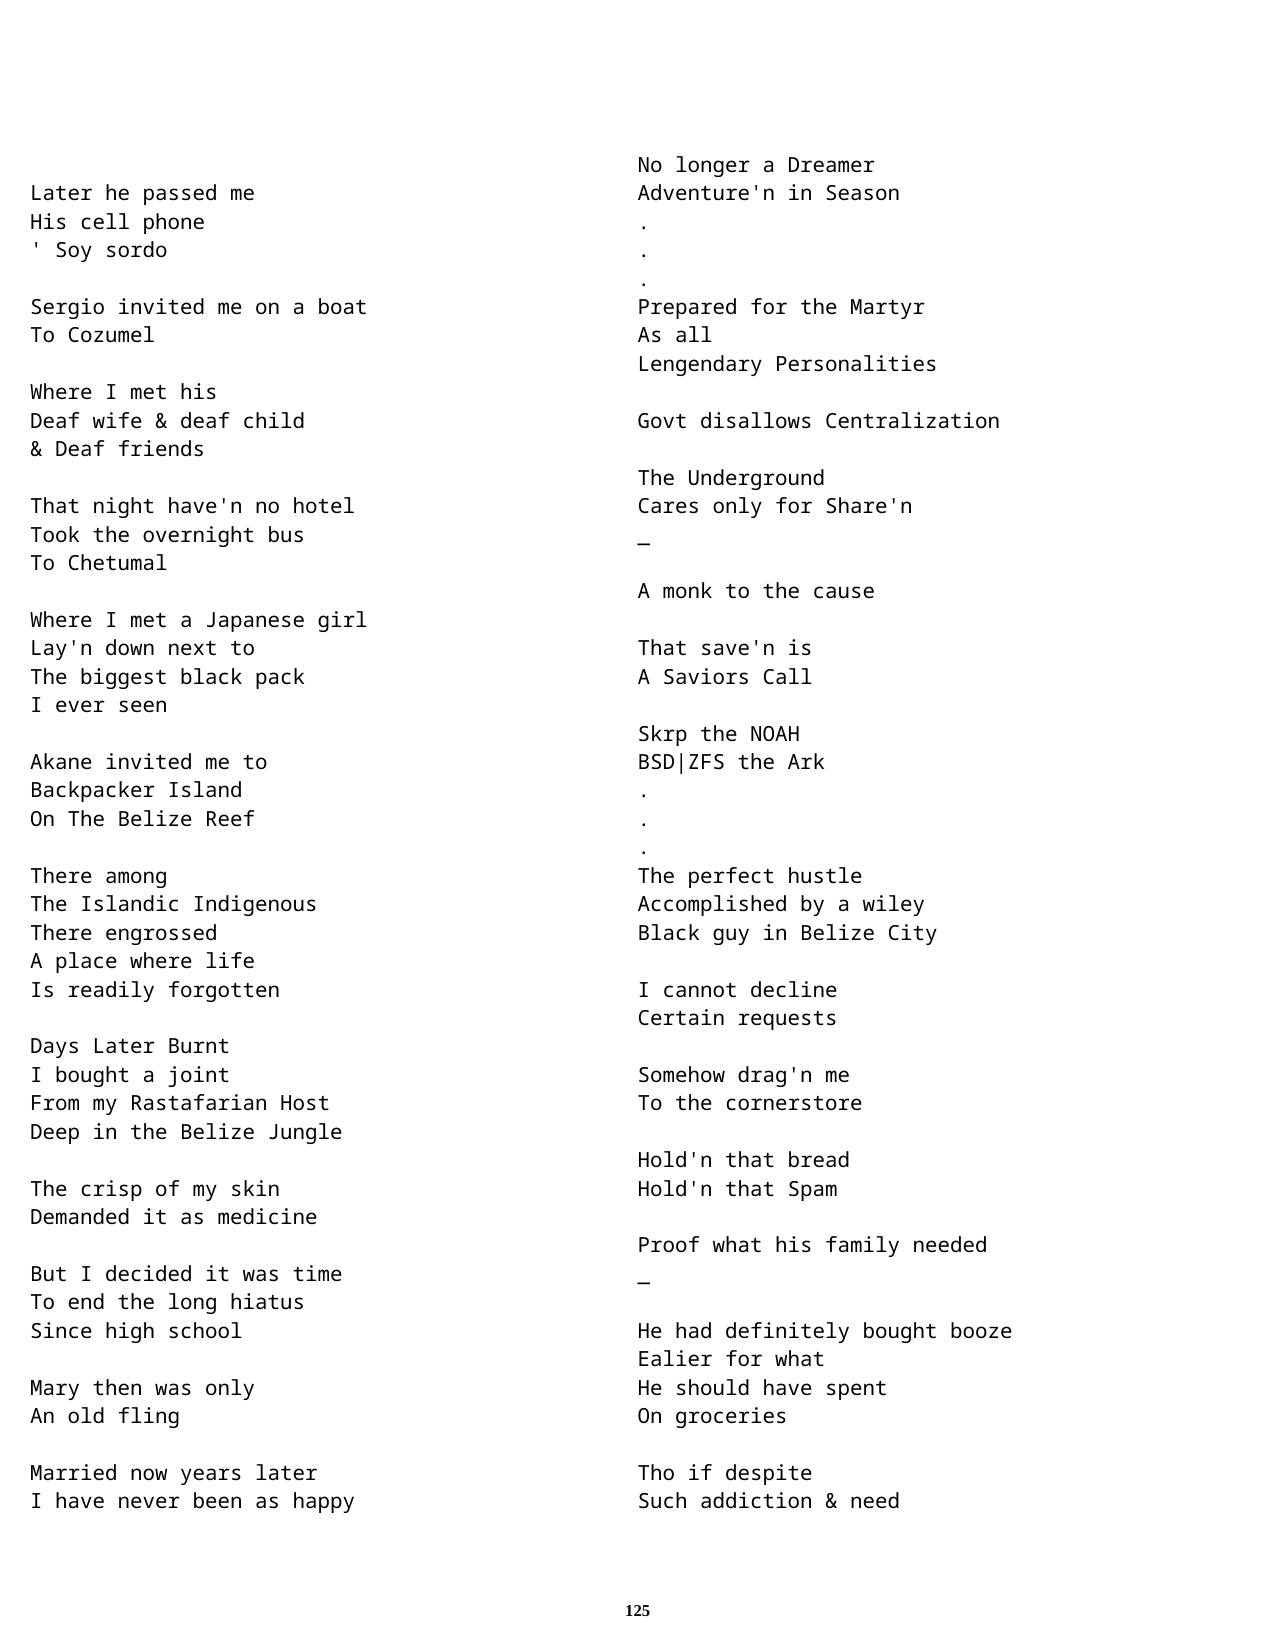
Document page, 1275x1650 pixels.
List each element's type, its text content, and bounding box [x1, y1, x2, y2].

text Prepared for the Martyr [637, 292, 1245, 321]
text Married now years later [30, 1458, 637, 1487]
text He had definitely bought booze [637, 1316, 1245, 1344]
text A Saviors Call [637, 662, 1245, 690]
text His cell phone [30, 207, 637, 235]
text Adventure'n in Season [637, 178, 1245, 207]
text No longer a Dreamer [637, 150, 1245, 178]
text A monk to the cause [637, 577, 1245, 605]
text Later he passed me [30, 178, 637, 207]
text . [637, 235, 1245, 264]
text Is readily forgotten [30, 975, 637, 1003]
text Hold'n that Spam [637, 1174, 1245, 1202]
text An old fling [30, 1401, 637, 1430]
text The Islandic Indigenous [30, 889, 637, 918]
text BSD|ZFS the Ark [637, 747, 1245, 776]
text The perfect hustle [637, 861, 1245, 889]
text Backpacker Island [30, 776, 637, 804]
text On The Belize Reef [30, 804, 637, 832]
text Hold'n that bread [637, 1145, 1245, 1174]
text Where I met his [30, 377, 637, 406]
text _ [637, 1259, 1245, 1287]
text To end the long hiatus [30, 1287, 637, 1316]
text . [637, 804, 1245, 832]
text There engrossed [30, 918, 637, 946]
text . [637, 264, 1245, 292]
text Since high school [30, 1316, 637, 1344]
text The biggest black pack [30, 662, 637, 690]
text Ealier for what [637, 1344, 1245, 1373]
text But I decided it was time [30, 1259, 637, 1287]
text Such addiction & need [637, 1487, 1245, 1515]
text Days Later Burnt [30, 1032, 637, 1060]
text ' Soy sordo [30, 235, 637, 264]
text To the cornerstore [637, 1088, 1245, 1117]
text There among [30, 861, 637, 889]
text That save'n is [637, 633, 1245, 662]
text Mary then was only [30, 1373, 637, 1401]
text The crisp of my skin [30, 1174, 637, 1202]
text . [637, 776, 1245, 804]
text & Deaf friends [30, 434, 637, 463]
text Sergio invited me on a boat [30, 292, 637, 321]
text Black guy in Belize City [637, 918, 1245, 946]
text The Underground [637, 463, 1245, 491]
text _ [637, 520, 1245, 548]
text On groceries [637, 1401, 1245, 1430]
text As all [637, 321, 1245, 349]
text Accomplished by a wiley [637, 889, 1245, 918]
text Lengendary Personalities [637, 349, 1245, 377]
text To Cozumel [30, 321, 637, 349]
text Where I met a Japanese girl [30, 605, 637, 633]
text Somehow drag'n me [637, 1060, 1245, 1088]
text A place where life [30, 946, 637, 975]
text From my Rastafarian Host [30, 1088, 637, 1117]
text That night have'n no hotel [30, 491, 637, 520]
text Govt disallows Centralization [637, 406, 1245, 434]
text Akane invited me to [30, 747, 637, 776]
text Cares only for Share'n [637, 491, 1245, 520]
text Skrp the NOAH [637, 719, 1245, 747]
text Took the overnight bus [30, 520, 637, 548]
text He should have spent [637, 1373, 1245, 1401]
text I have never been as happy [30, 1487, 637, 1515]
text I cannot decline [637, 975, 1245, 1003]
text I ever seen [30, 690, 637, 719]
text . [637, 832, 1245, 861]
text . [637, 207, 1245, 235]
text Deaf wife & deaf child [30, 406, 637, 434]
text To Chetumal [30, 548, 637, 577]
text Lay'n down next to [30, 633, 637, 662]
text Demanded it as medicine [30, 1202, 637, 1231]
text I bought a joint [30, 1060, 637, 1088]
text Certain requests [637, 1003, 1245, 1032]
text Deep in the Belize Jungle [30, 1117, 637, 1145]
text Tho if despite [637, 1458, 1245, 1487]
text Proof what his family needed [637, 1231, 1245, 1259]
